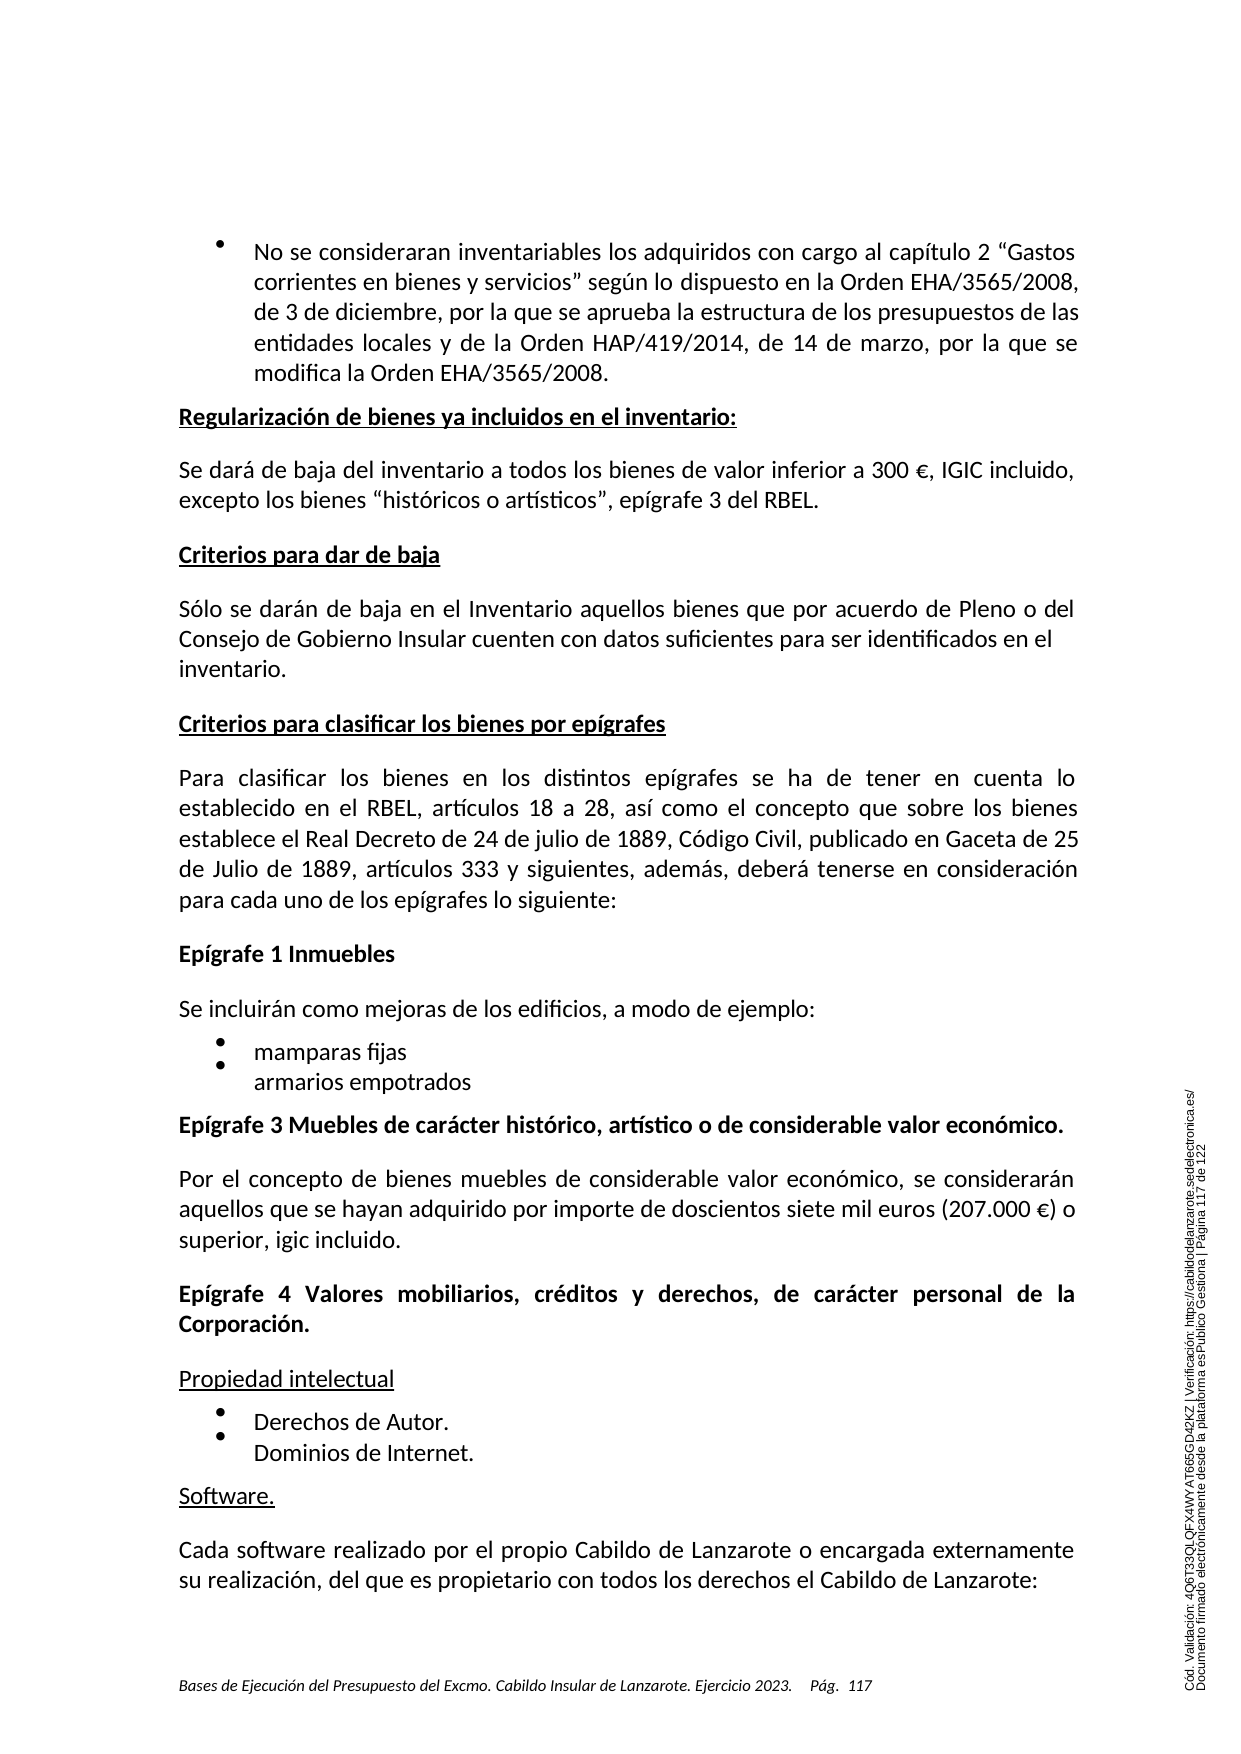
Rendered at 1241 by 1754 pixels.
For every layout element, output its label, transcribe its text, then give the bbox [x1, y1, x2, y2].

text Epígrafe 3 Muebles de carácter histórico, artístico o de considerable valor económico. [179, 1112, 1068, 1139]
text Para clasificar los bienes en los distintos epígrafes se ha de tener en cuenta lo [179, 765, 1082, 792]
text excepto los bienes “históricos o artísticos”, epígrafe 3 del RBEL. [179, 484, 1081, 515]
text su realización, del que es propietario con todos los derechos el Cabildo de Lanzarote: [179, 1564, 1082, 1594]
text Por el concepto de bienes muebles de considerable valor económico, se considerarán [179, 1166, 1082, 1193]
text Consejo de Gobierno Insular cuenten con datos suficientes para ser identificados en el inventario. [179, 623, 1082, 684]
text  [216, 1057, 230, 1080]
text Regularización de bienes ya incluidos en el inventario: [179, 403, 740, 430]
text  [216, 236, 229, 257]
text Software. [179, 1482, 278, 1510]
text mamparas fijas [254, 1038, 475, 1066]
text Corporación. [179, 1308, 1081, 1339]
text establecido en el RBEL, artículos 18 a 28, así como el concepto que sobre los bienes establece el Real Decreto de 24 de julio de 1889, Código Civil, publicado en Gaceta de 25 de Julio de 1889, artículos 333 y siguientes, además, deberá tenerse en consideración para cada uno de los epígrafes lo siguiente: [179, 792, 1080, 914]
text Epígrafe 4 Valores mobiliarios, créditos y derechos, de carácter personal de la [179, 1281, 1081, 1308]
text  [216, 1034, 230, 1057]
text Bases de Ejecución del Presupuesto del Excmo. Cabildo Insular de Lanzarote. Ejercicio 2023. Pág. 117 [179, 1676, 877, 1695]
text Derechos de Autor. [254, 1408, 478, 1436]
text Propiedad intelectual [179, 1365, 398, 1393]
text  [216, 1404, 230, 1427]
text No se consideraran inventariables los adquiridos con cargo al capítulo 2 “Gastos [254, 238, 1082, 266]
text Criterios para dar de baja [179, 541, 443, 569]
text Criterios para clasificar los bienes por epígrafes [179, 711, 669, 738]
text corrientes en bienes y servicios” según lo dispuesto en la Orden EHA/3565/2008, de 3 de diciembre, por la que se aprueba la estructura de los presupuestos de las entidades locales y de la Orden HAP/419/2014, de 14 de marzo, por la que se modifica la Orden EHA/3565/2008. [254, 266, 1080, 388]
text Se dará de baja del inventario a todos los bienes de valor inferior a 300 €, IGIC incluido, [179, 457, 1081, 484]
text Dominios de Internet. [254, 1437, 478, 1467]
text Cada software realizado por el propio Cabildo de Lanzarote o encargada externamente [179, 1536, 1082, 1564]
text aquellos que se hayan adquirido por importe de doscientos siete mil euros (207.000 €) o superior, igic incluido. [179, 1193, 1082, 1254]
text Cód. Validación: 4Q6T33QLQFX4WYAT665GD42KZ | Verificación: https://cabildodelanzarote.sedelectronica.es/ Documento firmado electrónicamente desde la plataforma esPublico Gestiona | Página 117 de 122 [1183, 1073, 1208, 1694]
text armarios empotrados [254, 1066, 475, 1097]
text Se incluirán como mejoras de los edificios, a modo de ejemplo: [179, 995, 818, 1022]
text  [216, 1428, 230, 1451]
text Epígrafe 1 Inmuebles [179, 941, 398, 968]
text Sólo se darán de baja en el Inventario aquellos bienes que por acuerdo de Pleno o del [179, 596, 1082, 623]
